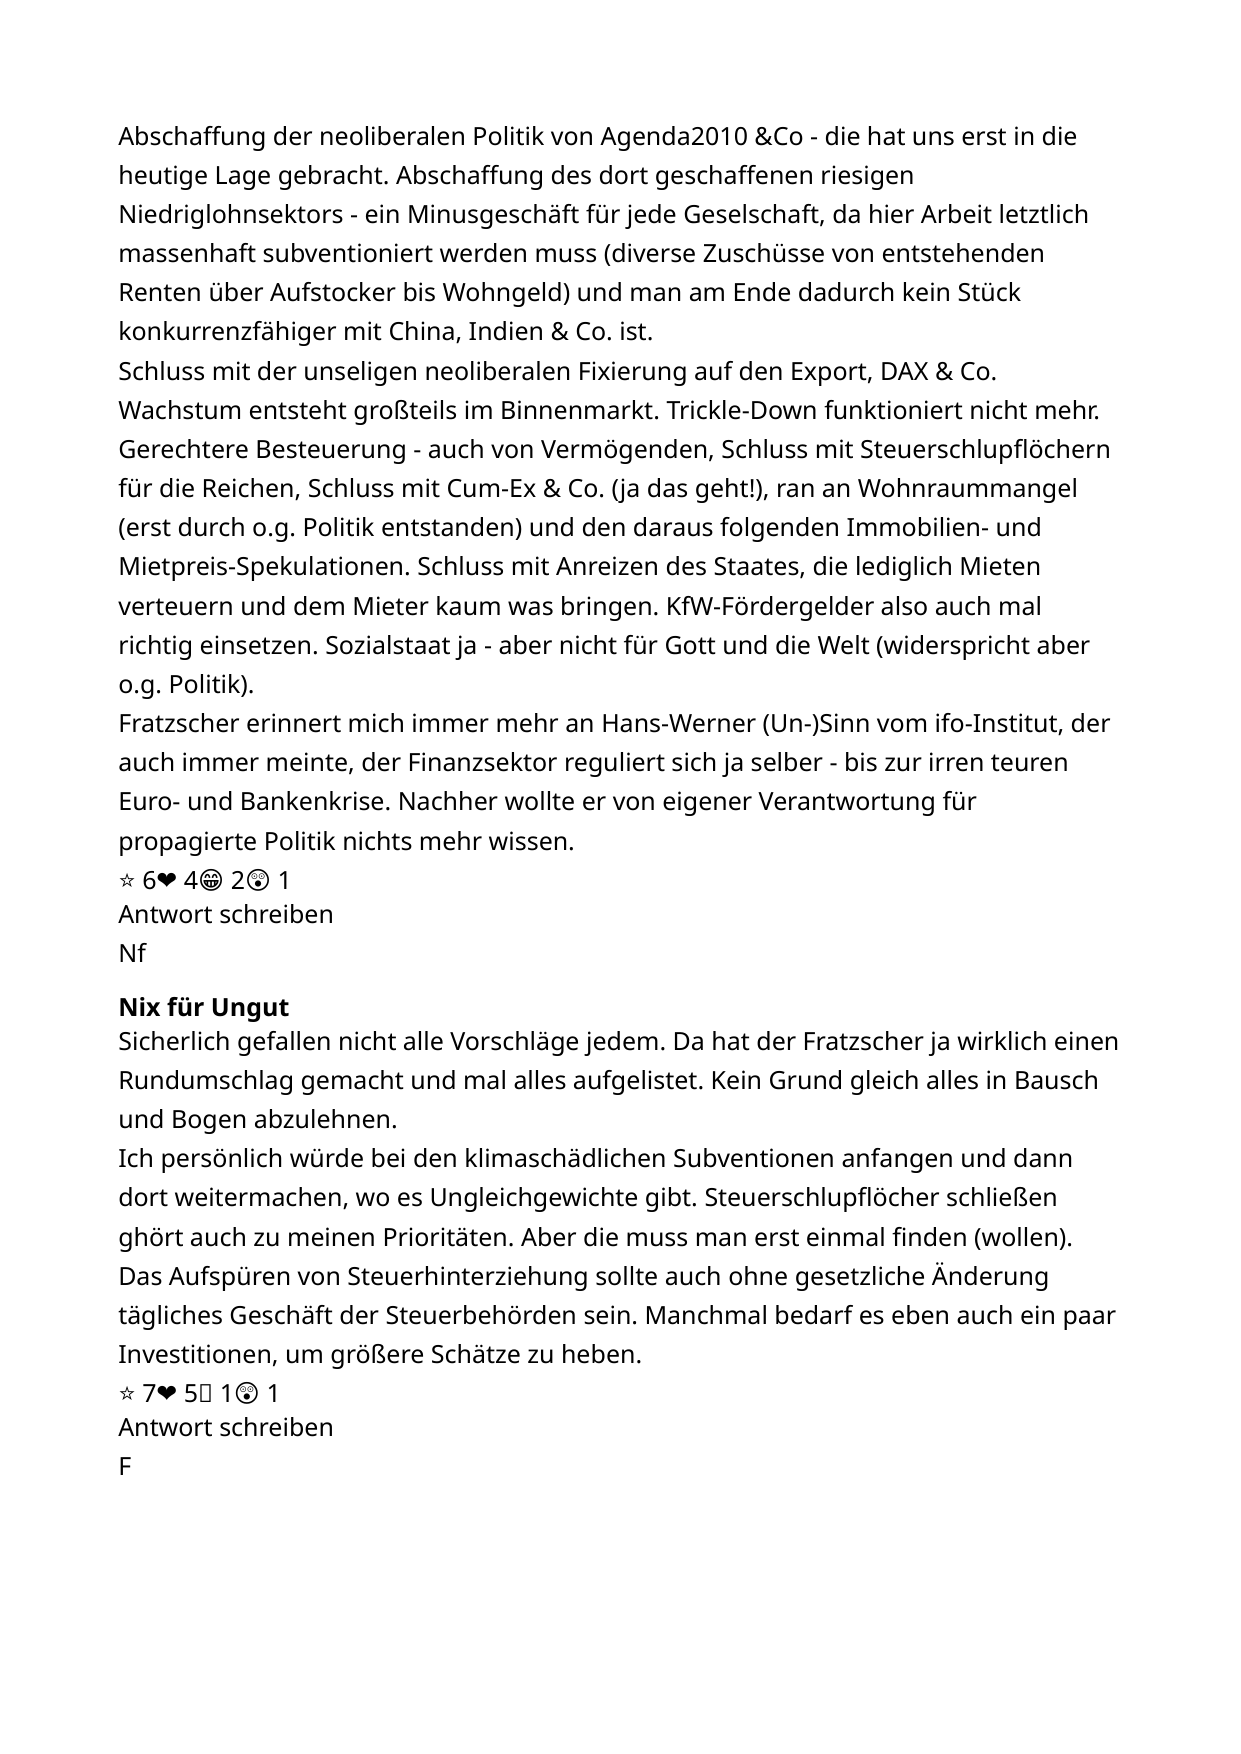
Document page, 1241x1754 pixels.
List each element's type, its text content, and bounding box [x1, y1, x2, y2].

text Antwort schreiben [118, 896, 1122, 930]
text ⭐️ 6❤️ 4😁 2😲 1 [118, 862, 1122, 896]
text ⭐️ 7❤️ 5🤨 1😲 1 [118, 1376, 1122, 1410]
text Schluss mit der unseligen neoliberalen Fixierung auf den Export, DAX & Co. Wachstum entsteht großteils im Binnenmarkt. Trickle-Down funktioniert nicht mehr. Gerechtere Besteuerung - auch von Vermögenden, Schluss mit Steuerschlupflöchern für die Reichen, Schluss mit Cum-Ex & Co. (ja das geht!), ran an Wohnraummangel (erst durch o.g. Politik entstanden) und den daraus folgenden Immobilien- und Mietpreis-Spekulationen. Schluss mit Anreizen des Staates, die lediglich Mieten verteuern und dem Mieter kaum was bringen. KfW-Fördergelder also auch mal richtig einsetzen. Sozialstaat ja - aber nicht für Gott und die Welt (widerspricht aber o.g. Politik). [118, 353, 1122, 701]
text Nf [118, 936, 1122, 969]
text F [118, 1449, 1122, 1483]
text Ich persönlich würde bei den klimaschädlichen Subventionen anfangen und dann dort weitermachen, wo es Ungleichgewichte gibt. Steuerschlupflöcher schließen ghört auch zu meinen Prioritäten. Aber die muss man erst einmal finden (wollen). [118, 1141, 1122, 1253]
text Abschaffung der neoliberalen Politik von Agenda2010 &Co - die hat uns erst in die heutige Lage gebracht. Abschaffung des dort geschaffenen riesigen Niedriglohnsektors - ein Minusgeschäft für jede Geselschaft, da hier Arbeit letztlich massenhaft subventioniert werden muss (diverse Zuschüsse von entstehenden Renten über Aufstocker bis Wohngeld) und man am Ende dadurch kein Stück konkurrenzfähiger mit China, Indien & Co. ist. [118, 118, 1122, 348]
subtitle Nix für Ungut [118, 989, 1122, 1023]
text Das Aufspüren von Steuerhinterziehung sollte auch ohne gesetzliche Änderung tägliches Geschäft der Steuerbehörden sein. Manchmal bedarf es eben auch ein paar Investitionen, um größere Schätze zu heben. [118, 1258, 1122, 1371]
text Antwort schreiben [118, 1410, 1122, 1444]
text Fratzscher erinnert mich immer mehr an Hans-Werner (Un-)Sinn vom ifo-Institut, der auch immer meinte, der Finanzsektor reguliert sich ja selber - bis zur irren teuren Euro- und Bankenkrise. Nachher wollte er von eigener Verantwortung für propagierte Politik nichts mehr wissen. [118, 706, 1122, 857]
text Sicherlich gefallen nicht alle Vorschläge jedem. Da hat der Fratzscher ja wirklich einen Rundumschlag gemacht und mal alles aufgelistet. Kein Grund gleich alles in Bausch und Bogen abzulehnen. [118, 1023, 1122, 1136]
